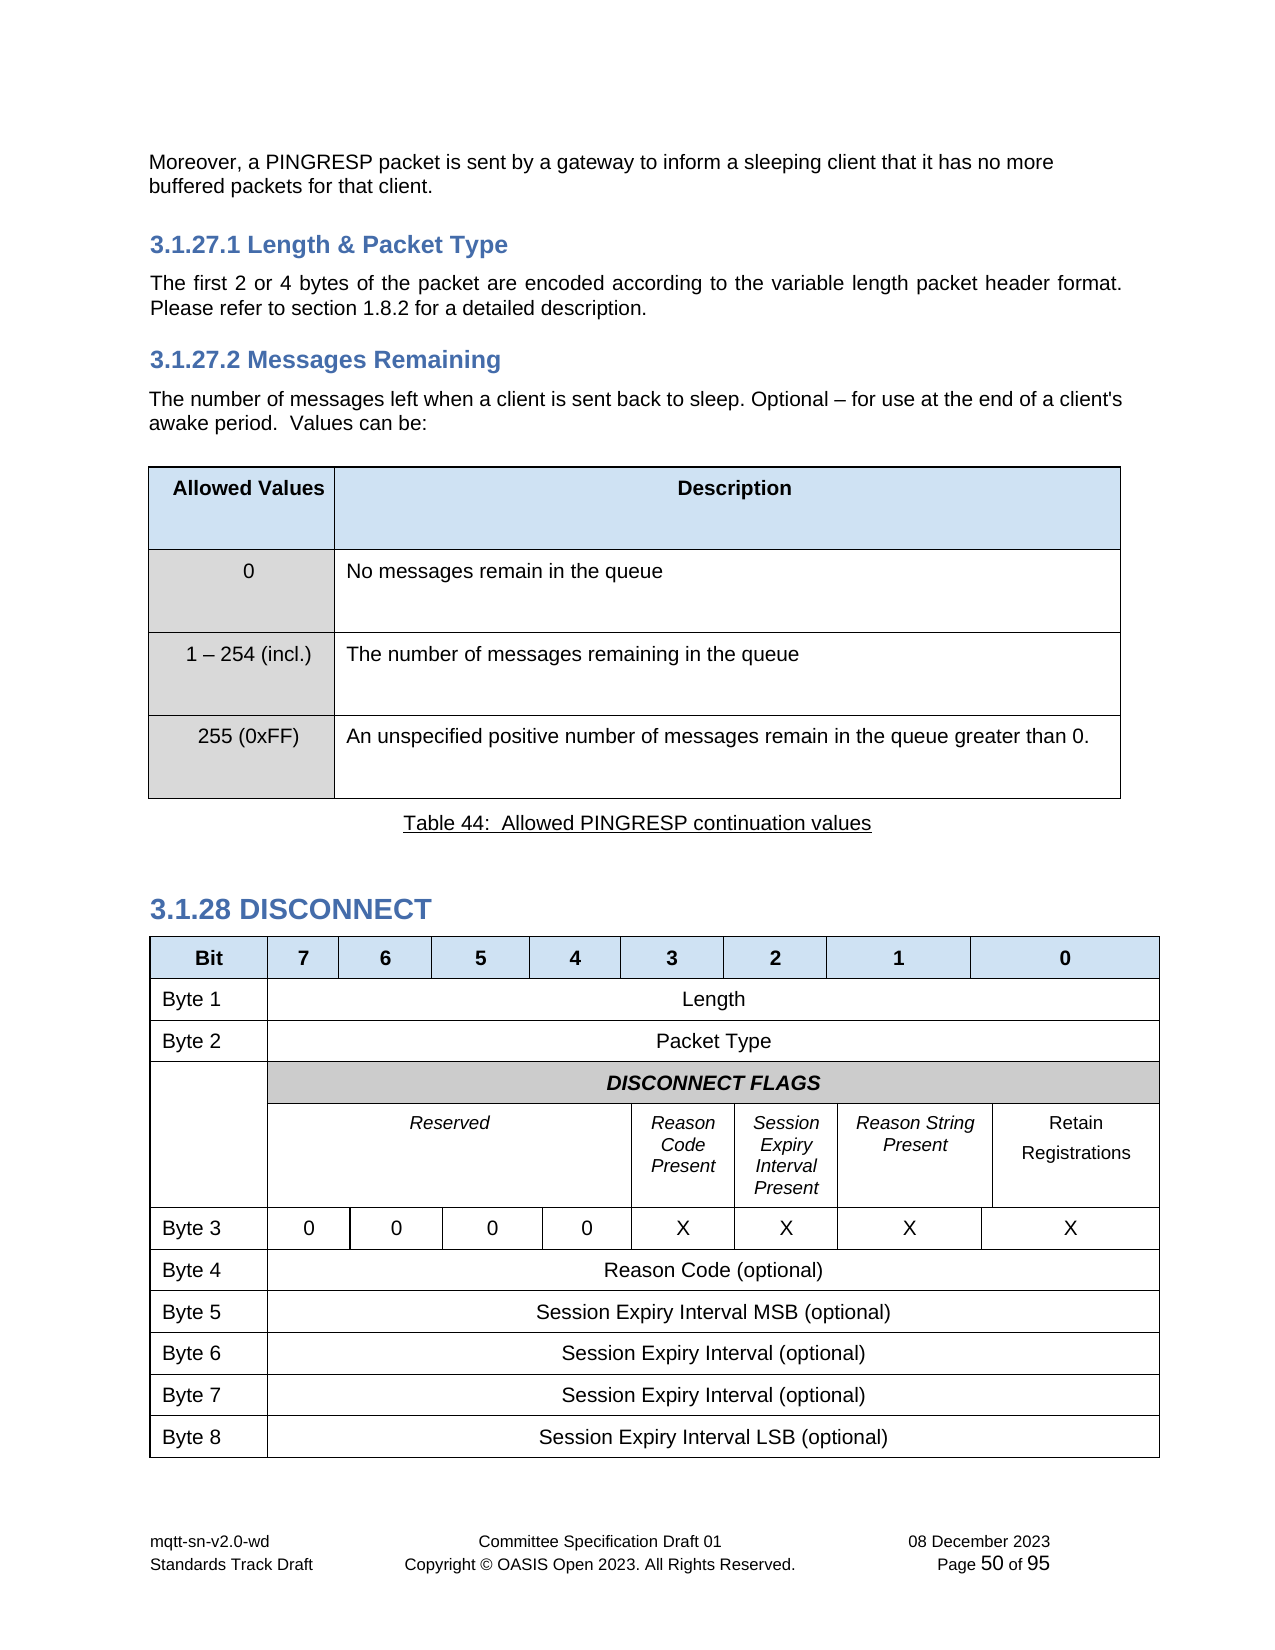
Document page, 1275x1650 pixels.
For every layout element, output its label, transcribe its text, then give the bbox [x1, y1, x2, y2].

table_cell Session Expiry Interval Present [735, 1104, 837, 1207]
table_cell 255 (0xFF) [149, 716, 334, 798]
table_cell DISCONNECT FLAGS [268, 1062, 1159, 1103]
table_header 7 [268, 937, 338, 978]
table_cell 0 [543, 1208, 631, 1248]
table_cell Reason Code (optional) [268, 1250, 1159, 1290]
table_cell An unspecified positive number of messages remain in the queue greater than 0. [335, 716, 1120, 798]
table_cell 0 [268, 1208, 349, 1248]
text The number of messages left when a client is sent back to sleep. Optional – for use at the end of a client's awake period. Values can be: [148, 387, 1124, 434]
table_cell Retain Registrations [993, 1104, 1159, 1207]
table_cell X [632, 1208, 734, 1248]
subtitle 3.1.28 DISCONNECT [150, 892, 1125, 926]
table_header Description [335, 468, 1120, 549]
table_cell Length [268, 979, 1159, 1019]
table_cell 0 [443, 1208, 542, 1248]
table_cell Session Expiry Interval MSB (optional) [268, 1291, 1159, 1332]
table_cell Session Expiry Interval (optional) [268, 1333, 1159, 1373]
table_cell X [982, 1208, 1159, 1248]
table_cell Reason Code Present [632, 1104, 734, 1207]
table_cell Byte 2 [151, 1021, 267, 1061]
table_header 0 [971, 937, 1159, 978]
table_cell 0 [351, 1208, 442, 1248]
table_cell No messages remain in the queue [335, 550, 1120, 632]
table_cell 1 – 254 (incl.) [149, 633, 334, 715]
table_cell 0 [149, 550, 334, 632]
subtitle 3.1.27.1 Length & Packet Type [150, 230, 1124, 259]
table_header 4 [530, 937, 620, 978]
text Moreover, a PINGRESP packet is sent by a gateway to inform a sleeping client that it has no more buffered packets for that client. [148, 150, 1124, 198]
table_cell The number of messages remaining in the queue [335, 633, 1120, 715]
table_header 3 [621, 937, 723, 978]
table_header Bit [151, 937, 267, 978]
table_cell X [735, 1208, 837, 1248]
subtitle 3.1.27.2 Messages Remaining [150, 345, 1124, 374]
table_cell Byte 3 [151, 1208, 267, 1248]
table_cell [151, 1062, 267, 1207]
table_cell Byte 5 [151, 1291, 267, 1332]
table_cell Byte 4 [151, 1250, 267, 1290]
table_cell Packet Type [268, 1021, 1159, 1061]
table_cell Byte 7 [151, 1375, 267, 1415]
table_header 5 [432, 937, 529, 978]
table_cell Byte 6 [151, 1333, 267, 1373]
table_header 2 [724, 937, 826, 978]
table_cell Reserved [268, 1104, 631, 1207]
table_cell Byte 8 [151, 1416, 267, 1457]
table_cell Session Expiry Interval (optional) [268, 1375, 1159, 1415]
table_header Allowed Values [149, 468, 334, 549]
table_header 6 [339, 937, 431, 978]
table_cell Reason String Present [838, 1104, 992, 1207]
text The first 2 or 4 bytes of the packet are encoded according to the variable length packet header format. Please refer to section 1.8.2 for a detailed description. [150, 271, 1124, 320]
table_cell Session Expiry Interval LSB (optional) [268, 1416, 1159, 1457]
table_header 1 [827, 937, 970, 978]
table_cell Byte 1 [151, 979, 267, 1019]
text Table 44: Allowed PINGRESP continuation values [150, 811, 1125, 835]
table_cell X [838, 1208, 981, 1248]
